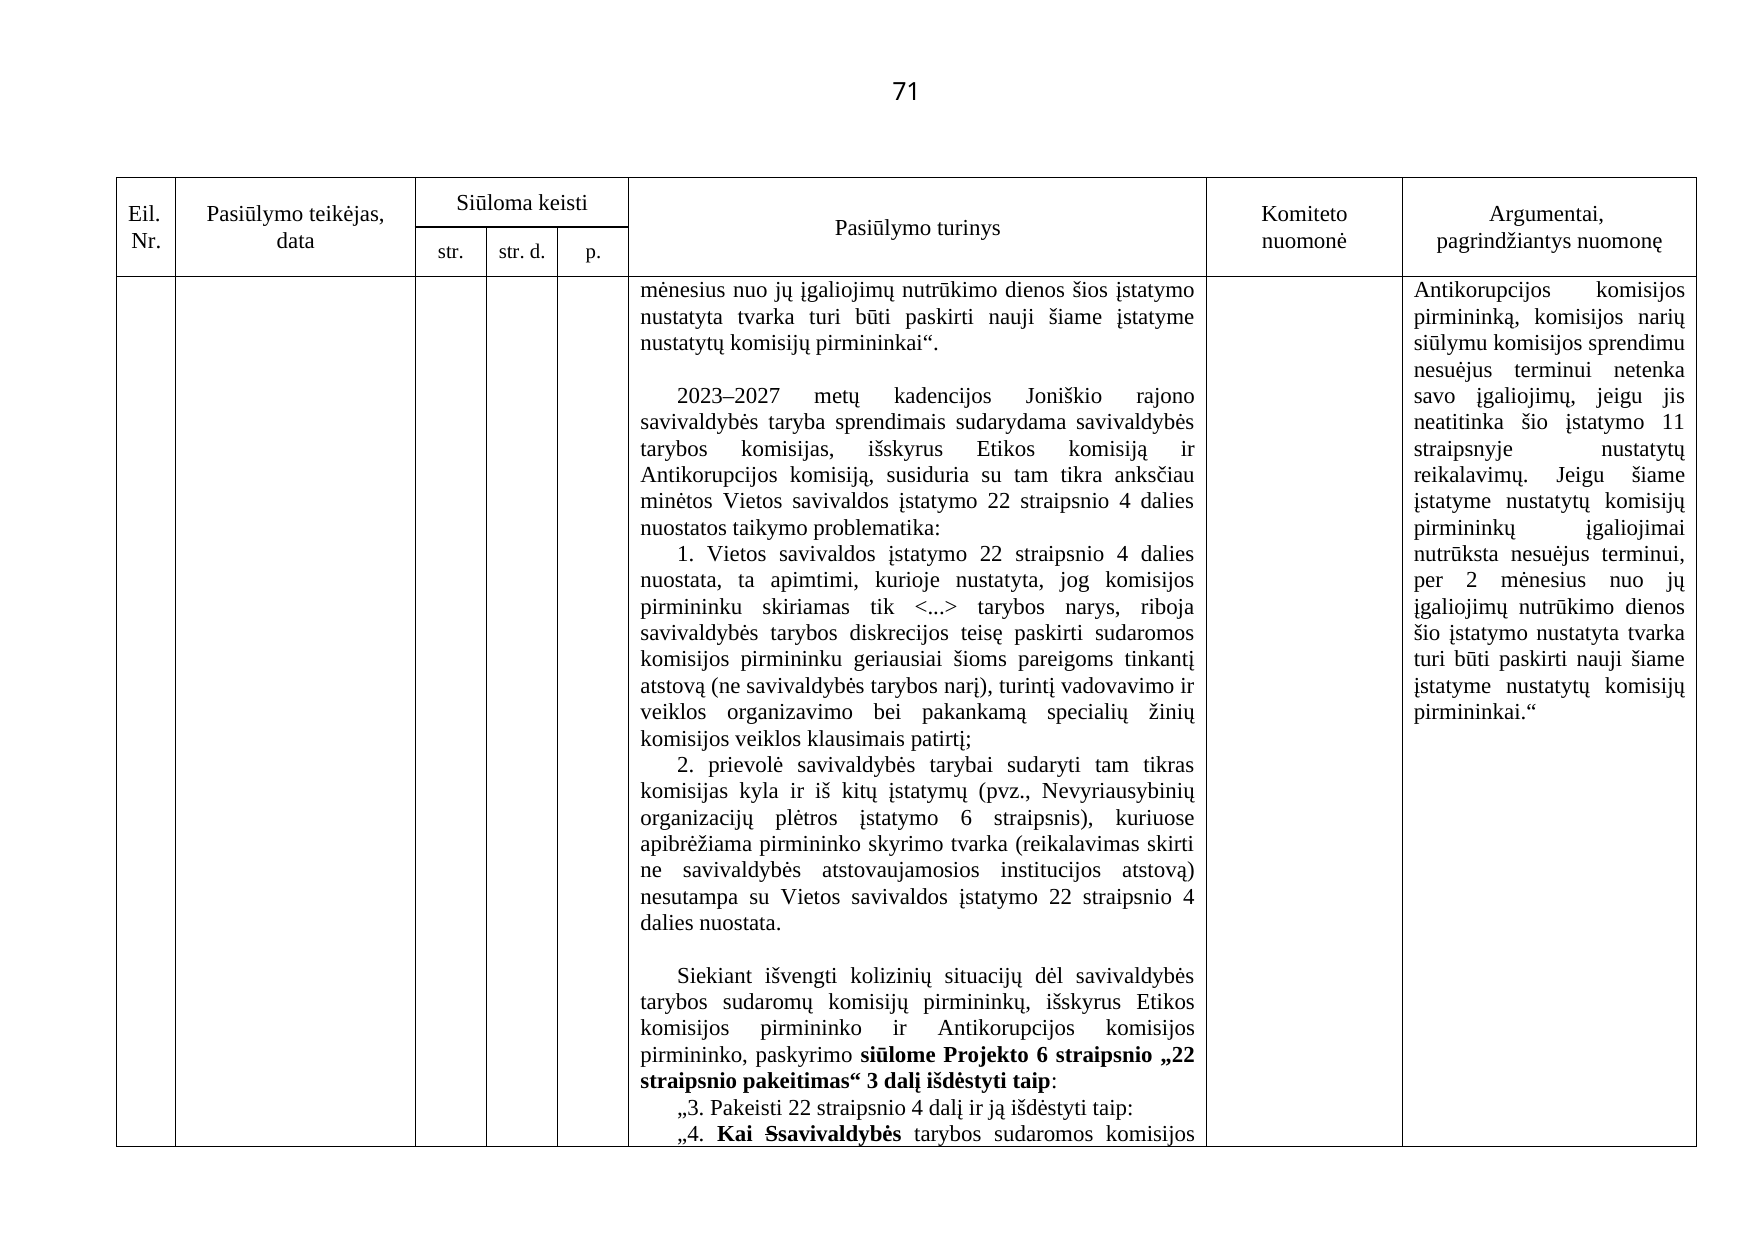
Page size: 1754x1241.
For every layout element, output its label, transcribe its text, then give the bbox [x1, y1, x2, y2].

table_cell p. [558, 228, 628, 276]
table_cell Antikorupcijos komisijos pirmininką, komisijos narių siūlymu komisijos sprendimu nesuėjus terminui netenka savo įgaliojimų, jeigu jis neatitinka šio įstatymo 11 straipsnyje nustatytų reikalavimų. Jeigu šiame įstatyme nustatytų komisijų pirmininkų įgaliojimai nutrūksta nesuėjus terminui, per 2 mėnesius nuo jų įgaliojimų nutrūkimo dienos šio įstatymo nustatyta tvarka turi būti paskirti nauji šiame įstatyme nustatytų komisijų pirmininkai.“ [1403, 277, 1696, 1146]
table_cell [416, 277, 486, 1146]
table_cell [487, 277, 557, 1146]
table_cell [558, 277, 628, 1146]
table_cell [176, 277, 415, 1146]
table_cell [1207, 277, 1402, 1146]
table_header Argumentai, pagrindžiantys nuomonę [1403, 178, 1696, 276]
table_header Pasiūlymo turinys [629, 178, 1206, 276]
table_header Komiteto nuomonė [1207, 178, 1402, 276]
table_header Eil. Nr. [117, 178, 175, 276]
table_cell str. [416, 228, 486, 276]
table_header Pasiūlymo teikėjas, data [176, 178, 415, 276]
table_cell mėnesius nuo jų įgaliojimų nutrūkimo dienos šios įstatymo nustatyta tvarka turi būti paskirti nauji šiame įstatyme nustatytų komisijų pirmininkai“. 2023–2027 metų kadencijos Joniškio rajono savivaldybės taryba sprendimais sudarydama savivaldybės tarybos komisijas, išskyrus Etikos komisiją ir Antikorupcijos komisiją, susiduria su tam tikra anksčiau minėtos Vietos savivaldos įstatymo 22 straipsnio 4 dalies nuostatos taikymo problematika: 1. Vietos savivaldos įstatymo 22 straipsnio 4 dalies nuostata, ta apimtimi, kurioje nustatyta, jog komisijos pirmininku skiriamas tik <...> tarybos narys, riboja savivaldybės tarybos diskrecijos teisę paskirti sudaromos komisijos pirmininku geriausiai šioms pareigoms tinkantį atstovą (ne savivaldybės tarybos narį), turintį vadovavimo ir veiklos organizavimo bei pakankamą specialių žinių komisijos veiklos klausimais patirtį; 2. prievolė savivaldybės tarybai sudaryti tam tikras komisijas kyla ir iš kitų įstatymų (pvz., Nevyriausybinių organizacijų plėtros įstatymo 6 straipsnis), kuriuose apibrėžiama pirmininko skyrimo tvarka (reikalavimas skirti ne savivaldybės atstovaujamosios institucijos atstovą) nesutampa su Vietos savivaldos įstatymo 22 straipsnio 4 dalies nuostata. Siekiant išvengti kolizinių situacijų dėl savivaldybės tarybos sudaromų komisijų pirmininkų, išskyrus Etikos komisijos pirmininko ir Antikorupcijos komisijos pirmininko, paskyrimo siūlome Projekto 6 straipsnio „22 straipsnio pakeitimas“ 3 dalį išdėstyti taip: „3. Pakeisti 22 straipsnio 4 dalį ir ją išdėstyti taip: „4. Kai Ssavivaldybės tarybos sudaromos komisijos [629, 277, 1206, 1146]
table_cell [117, 277, 175, 1146]
table_cell str. d. [487, 228, 557, 276]
table_header Siūloma keisti [416, 178, 628, 226]
